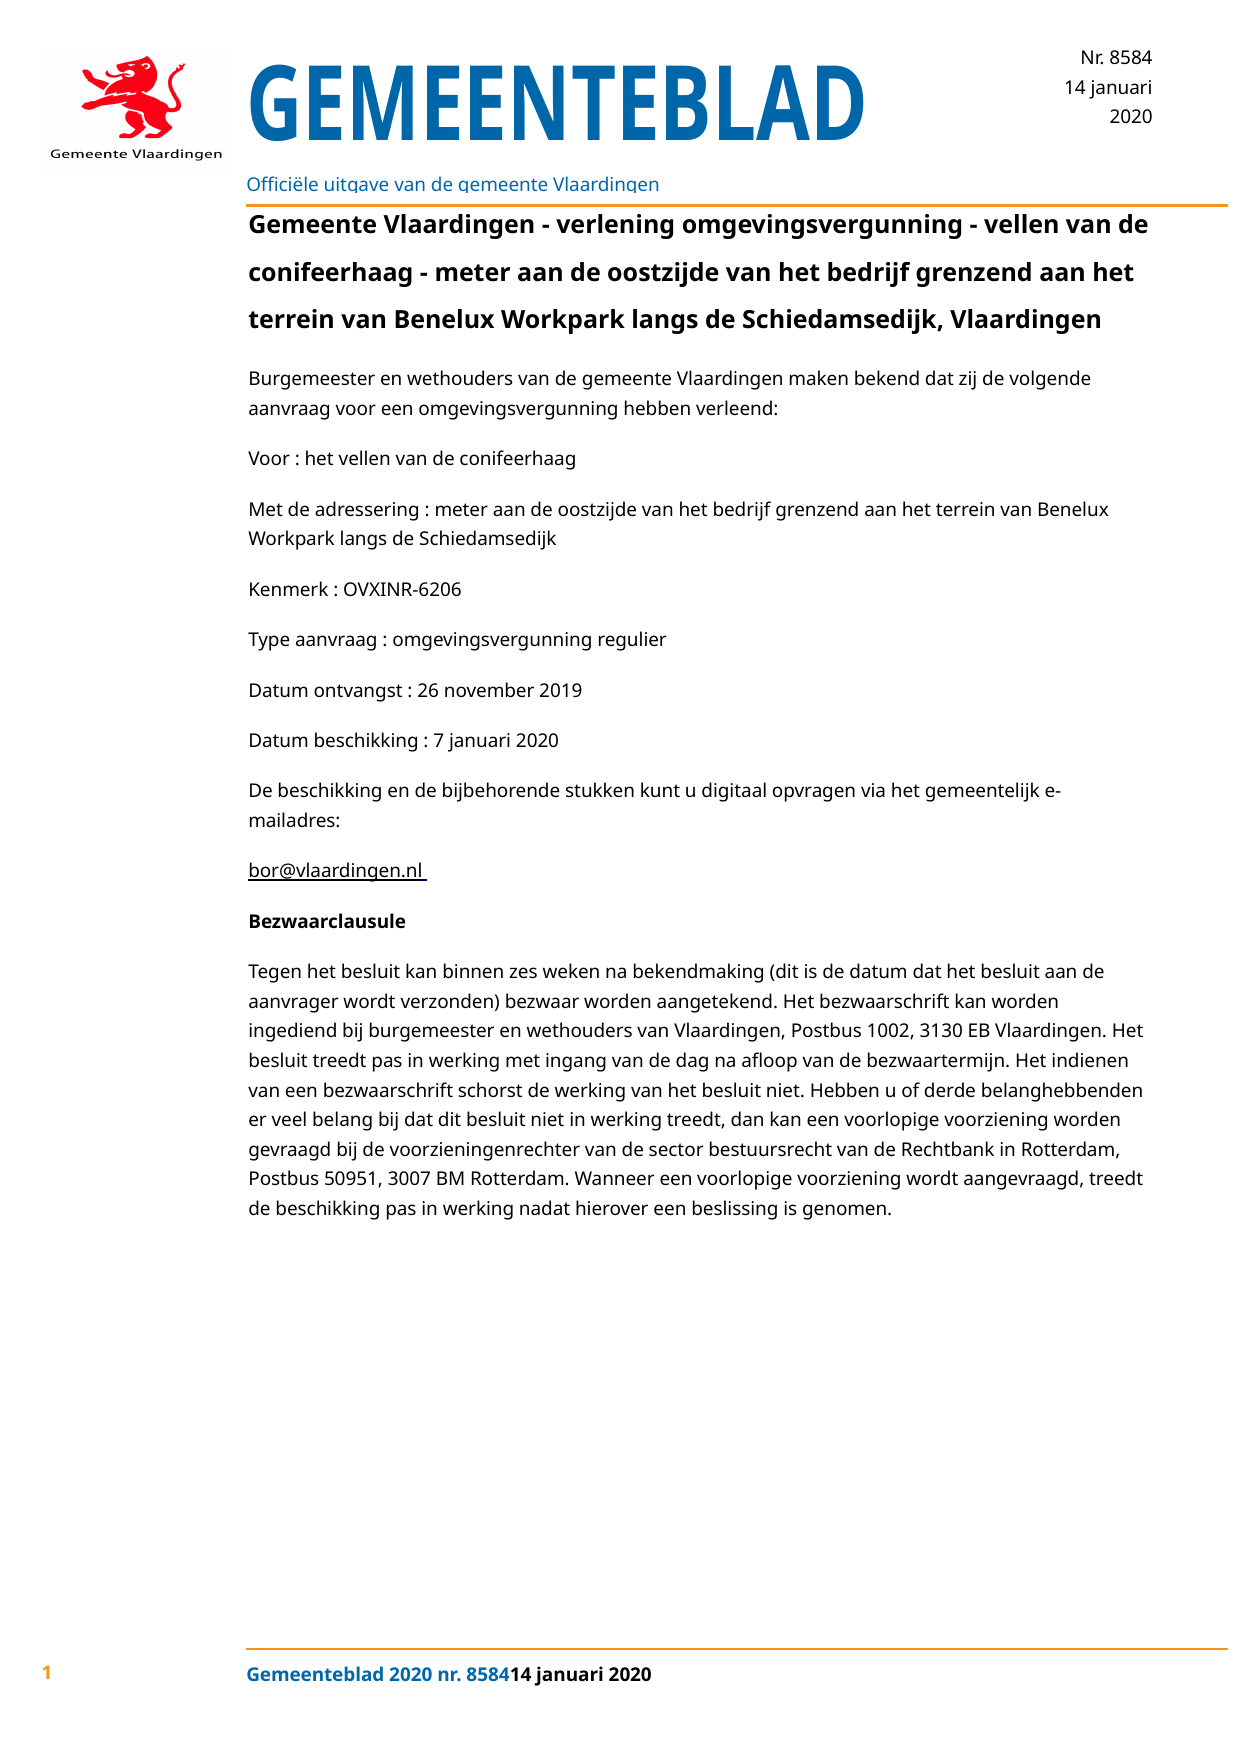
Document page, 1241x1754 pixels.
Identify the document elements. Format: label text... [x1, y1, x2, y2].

picture [41, 47, 231, 172]
text Burgemeester en wethouders van de gemeente Vlaardingen maken bekend dat zij de volgende aanvraag voor een omgevingsvergunning hebben verleend: [248, 366, 1152, 421]
text Datum ontvangst : 26 november 2019 [248, 677, 1152, 702]
text De beschikking en de bijbehorende stukken kunt u digitaal opvragen via het gemeentelijk e-mailadres: [248, 778, 1152, 833]
text Bezwaarclausule [248, 908, 1152, 934]
text Type aanvraag : omgevingsvergunning regulier [248, 626, 1152, 652]
text Datum beschikking : 7 januari 2020 [248, 727, 1152, 753]
text Tegen het besluit kan binnen zes weken na bekendmaking (dit is de datum dat het besluit aan de aanvrager wordt verzonden) bezwaar worden aangetekend. Het bezwaarschrift kan worden ingediend bij burgemeester en wethouders van Vlaardingen, Postbus 1002, 3130 EB Vlaardingen. Het besluit treedt pas in werking met ingang van de dag na afloop van de bezwaartermijn. Het indienen van een bezwaarschrift schorst de werking van het besluit niet. Hebben u of derde belanghebbenden er veel belang bij dat dit besluit niet in werking treedt, dan kan een voorlopige voorziening worden gevraagd bij de voorzieningenrechter van de sector bestuursrecht van de Rechtbank in Rotterdam, Postbus 50951, 3007 BM Rotterdam. Wanneer een voorlopige voorziening wordt aangevraagd, treedt de beschikking pas in werking nadat hierover een beslissing is genomen. [248, 958, 1152, 1221]
text Voor : het vellen van de conifeerhaag [248, 446, 1152, 471]
text Met de adressering : meter aan de oostzijde van het bedrijf grenzend aan het terrein van Benelux Workpark langs de Schiedamsedijk [248, 496, 1152, 551]
text Kenmerk : OVXINR-6206 [248, 576, 1152, 602]
text Gemeente Vlaardingen - verlening omgevingsvergunning - vellen van de conifeerhaag - meter aan de oostzijde van het bedrijf grenzend aan het terrein van Benelux Workpark langs de Schiedamsedijk, Vlaardingen [248, 207, 1152, 336]
text bor@vlaardingen.nl [248, 858, 1152, 883]
